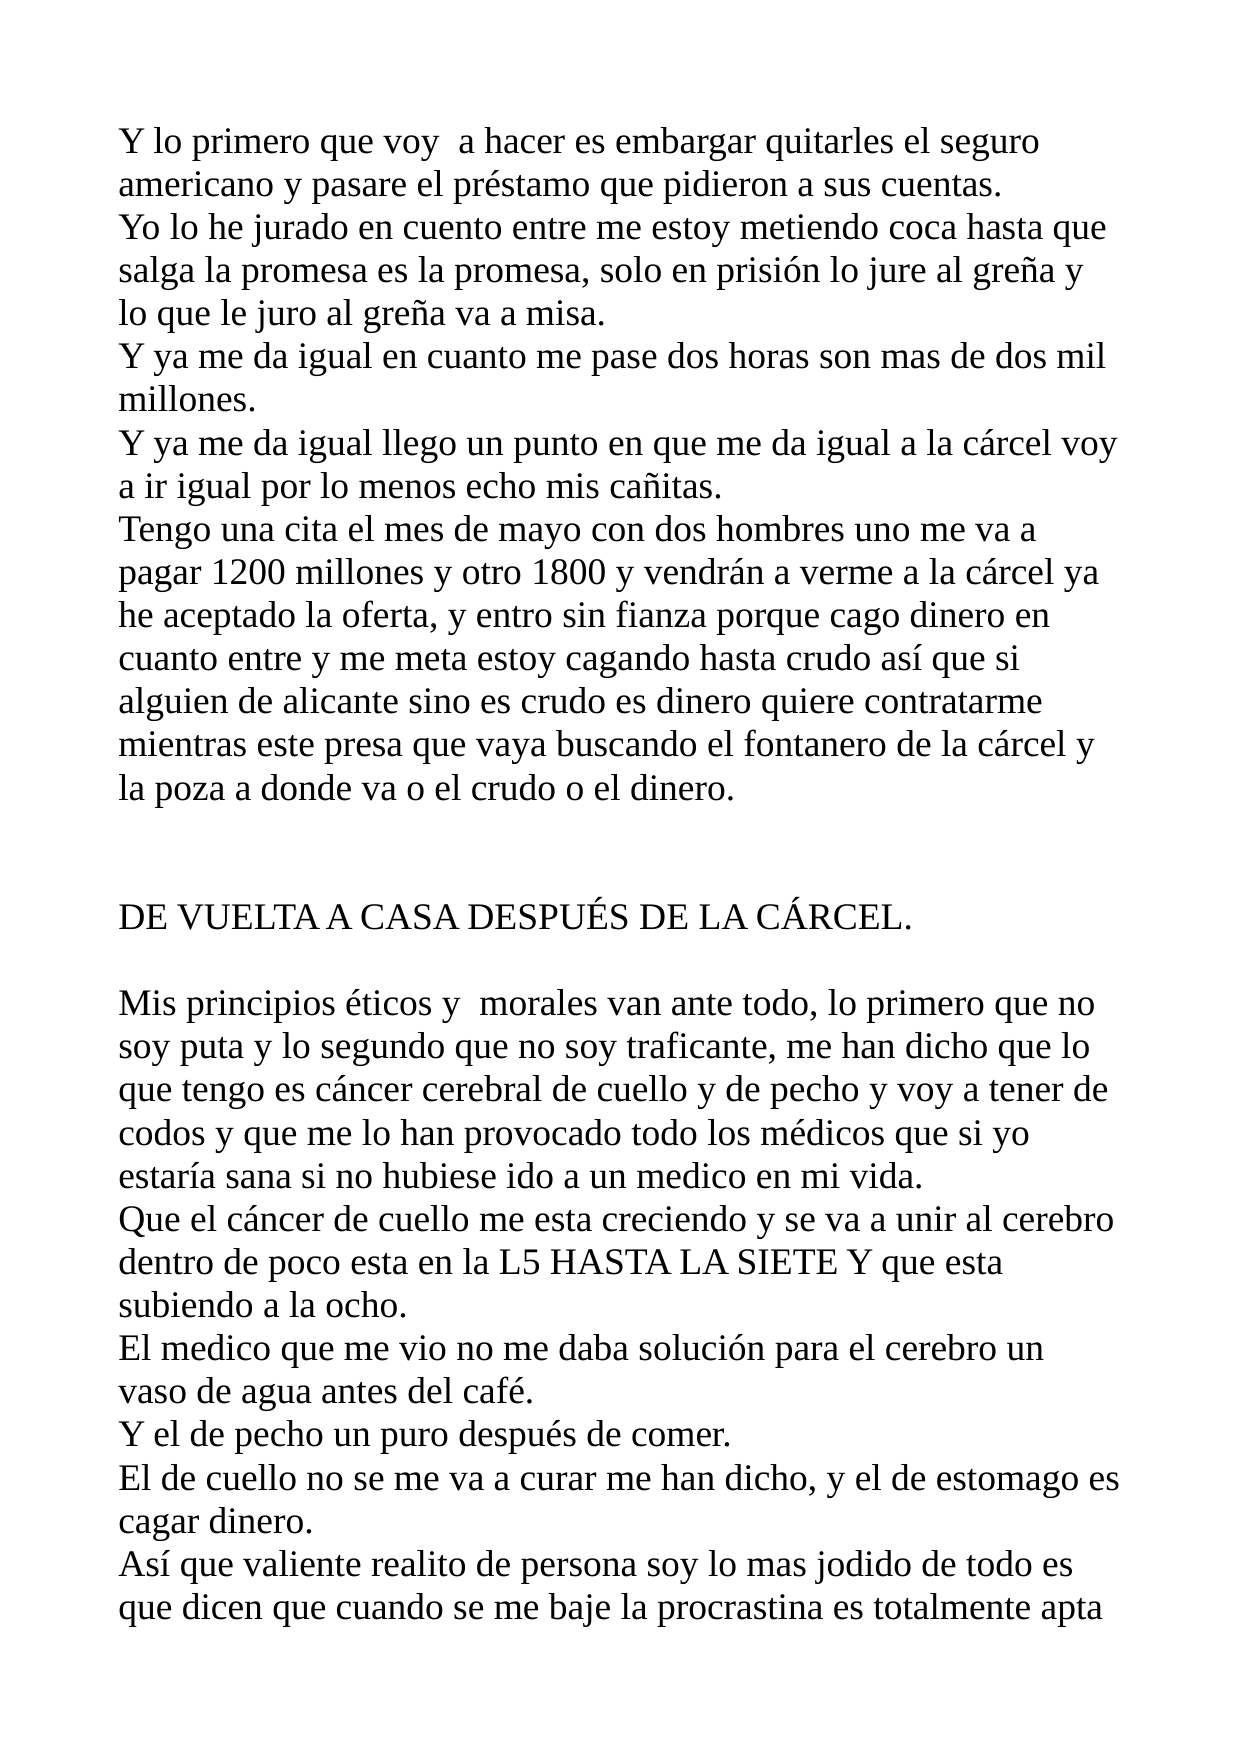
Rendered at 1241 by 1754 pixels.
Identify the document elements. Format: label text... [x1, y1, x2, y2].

text Y ya me da igual llego un punto en que me da igual a la cárcel voy a ir igual por lo menos echo mis cañitas. [118, 420, 1122, 506]
text Que el cáncer de cuello me esta creciendo y se va a unir al cerebro dentro de poco esta en la L5 HASTA LA SIETE Y que esta subiendo a la ocho. [118, 1196, 1122, 1326]
text Mis principios éticos y morales van ante todo, lo primero que no soy puta y lo segundo que no soy traficante, me han dicho que lo que tengo es cáncer cerebral de cuello y de pecho y voy a tener de codos y que me lo han provocado todo los médicos que si yo estaría sana si no hubiese ido a un medico en mi vida. [118, 981, 1122, 1196]
text DE VUELTA A CASA DESPUÉS DE LA CÁRCEL. [118, 894, 1122, 937]
text El de cuello no se me va a curar me han dicho, y el de estomago es cagar dinero. [118, 1455, 1122, 1541]
text Yo lo he jurado en cuento entre me estoy metiendo coca hasta que salga la promesa es la promesa, solo en prisión lo jure al greña y lo que le juro al greña va a misa. [118, 204, 1122, 334]
text Y el de pecho un puro después de comer. [118, 1412, 1122, 1455]
text Así que valiente realito de persona soy lo mas jodido de todo es que dicen que cuando se me baje la procrastina es totalmente apta [118, 1541, 1122, 1627]
text Tengo una cita el mes de mayo con dos hombres uno me va a pagar 1200 millones y otro 1800 y vendrán a verme a la cárcel ya he aceptado la oferta, y entro sin fianza porque cago dinero en cuanto entre y me meta estoy cagando hasta crudo así que si alguien de alicante sino es crudo es dinero quiere contratarme mientras este presa que vaya buscando el fontanero de la cárcel y la poza a donde va o el crudo o el dinero. [118, 506, 1122, 808]
text Y lo primero que voy a hacer es embargar quitarles el seguro americano y pasare el préstamo que pidieron a sus cuentas. [118, 118, 1122, 204]
text El medico que me vio no me daba solución para el cerebro un vaso de agua antes del café. [118, 1326, 1122, 1412]
text Y ya me da igual en cuanto me pase dos horas son mas de dos mil millones. [118, 334, 1122, 420]
